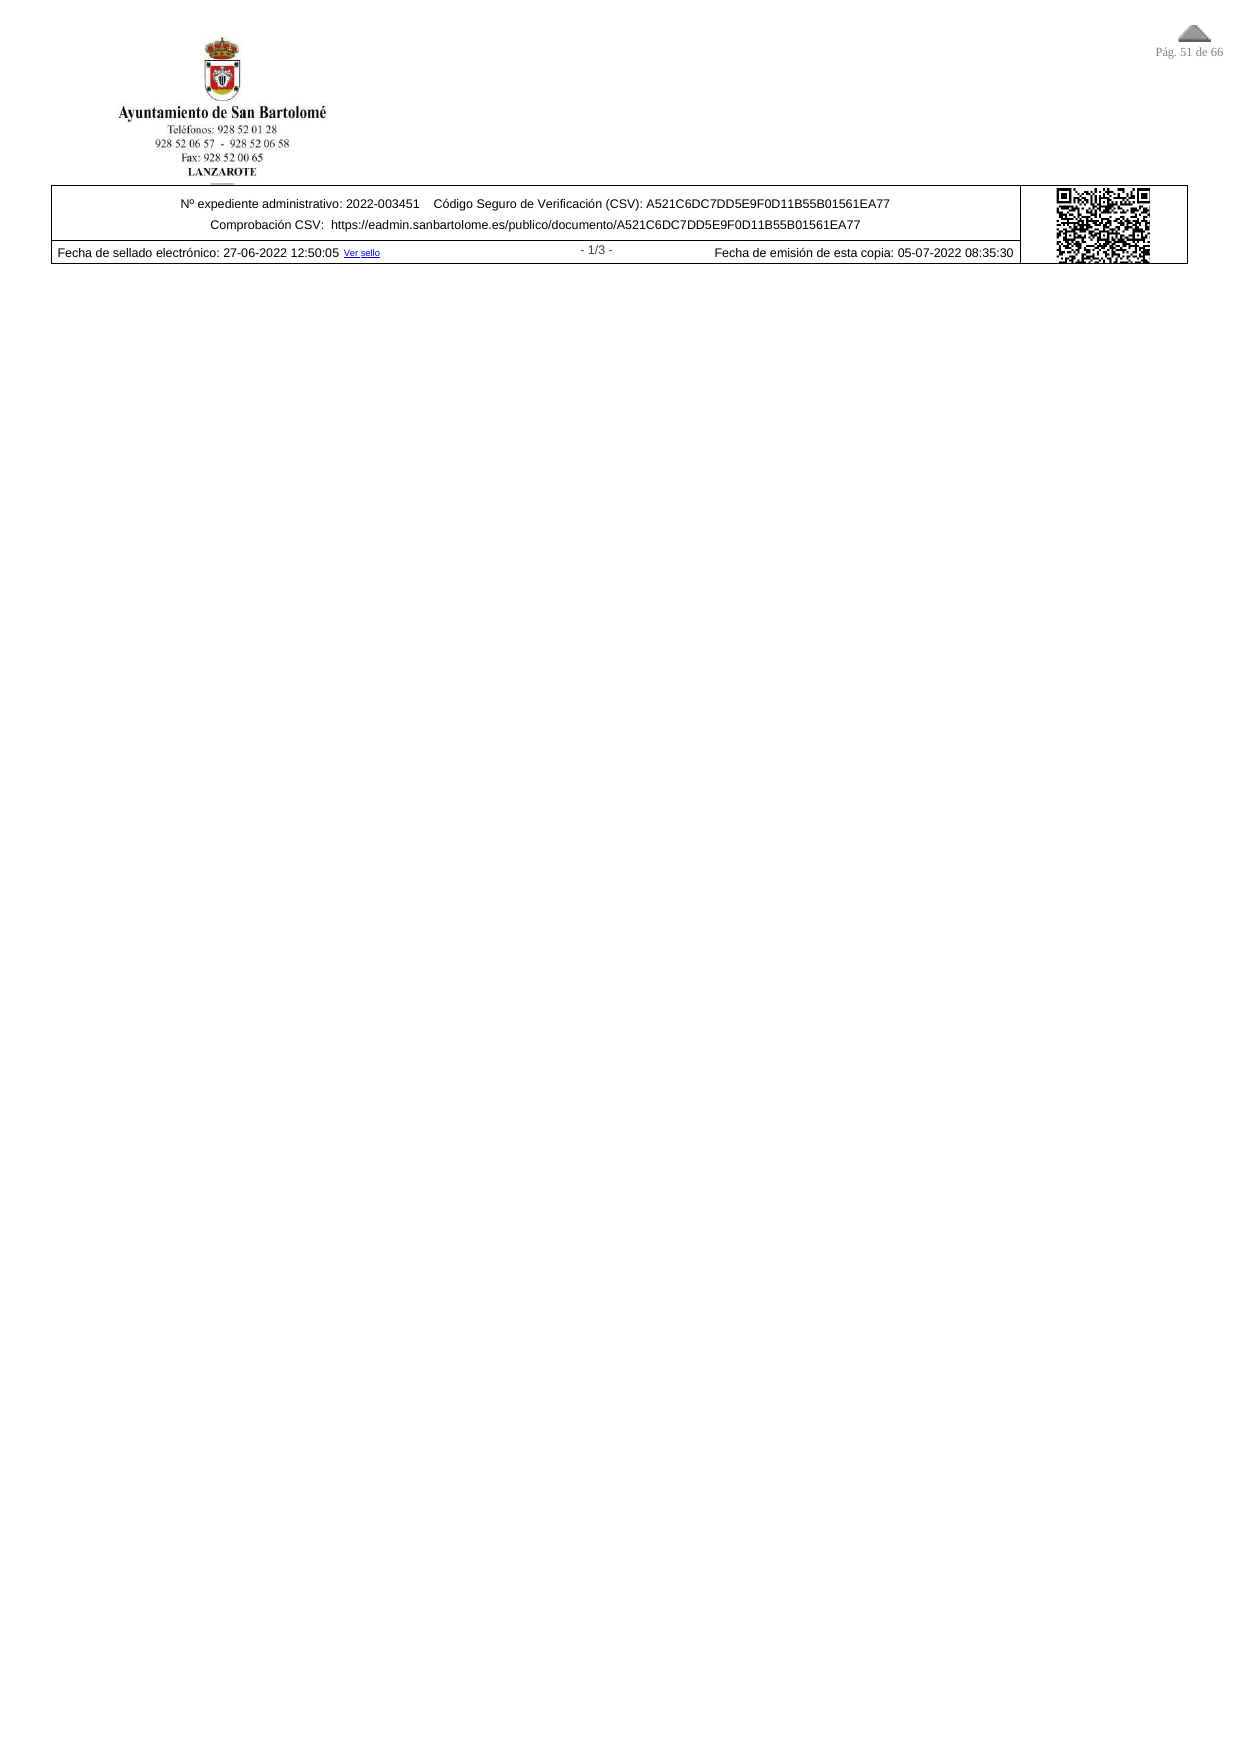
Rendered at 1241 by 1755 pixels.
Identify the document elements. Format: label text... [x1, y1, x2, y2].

picture [1177, 25, 1211, 42]
picture [116, 36, 329, 185]
table_cell Fecha de sellado electrónico: 27-06-2022 12:50:05 Ver sello - 1/3 - Fecha de emisión de esta copia: 05-07-2022 08:35:30 [52, 241, 1020, 263]
picture [1056, 188, 1150, 263]
table_header [1021, 186, 1187, 263]
table_cell Nº expediente administrativo: 2022-003451 Código Seguro de Verificación (CSV): A521C6DC7DD5E9F0D11B55B01561EA77 Comprobación CSV: https://eadmin.sanbartolome.es/publico/documento/A521C6DC7DD5E9F0D11B55B01561EA77 [52, 186, 1020, 239]
